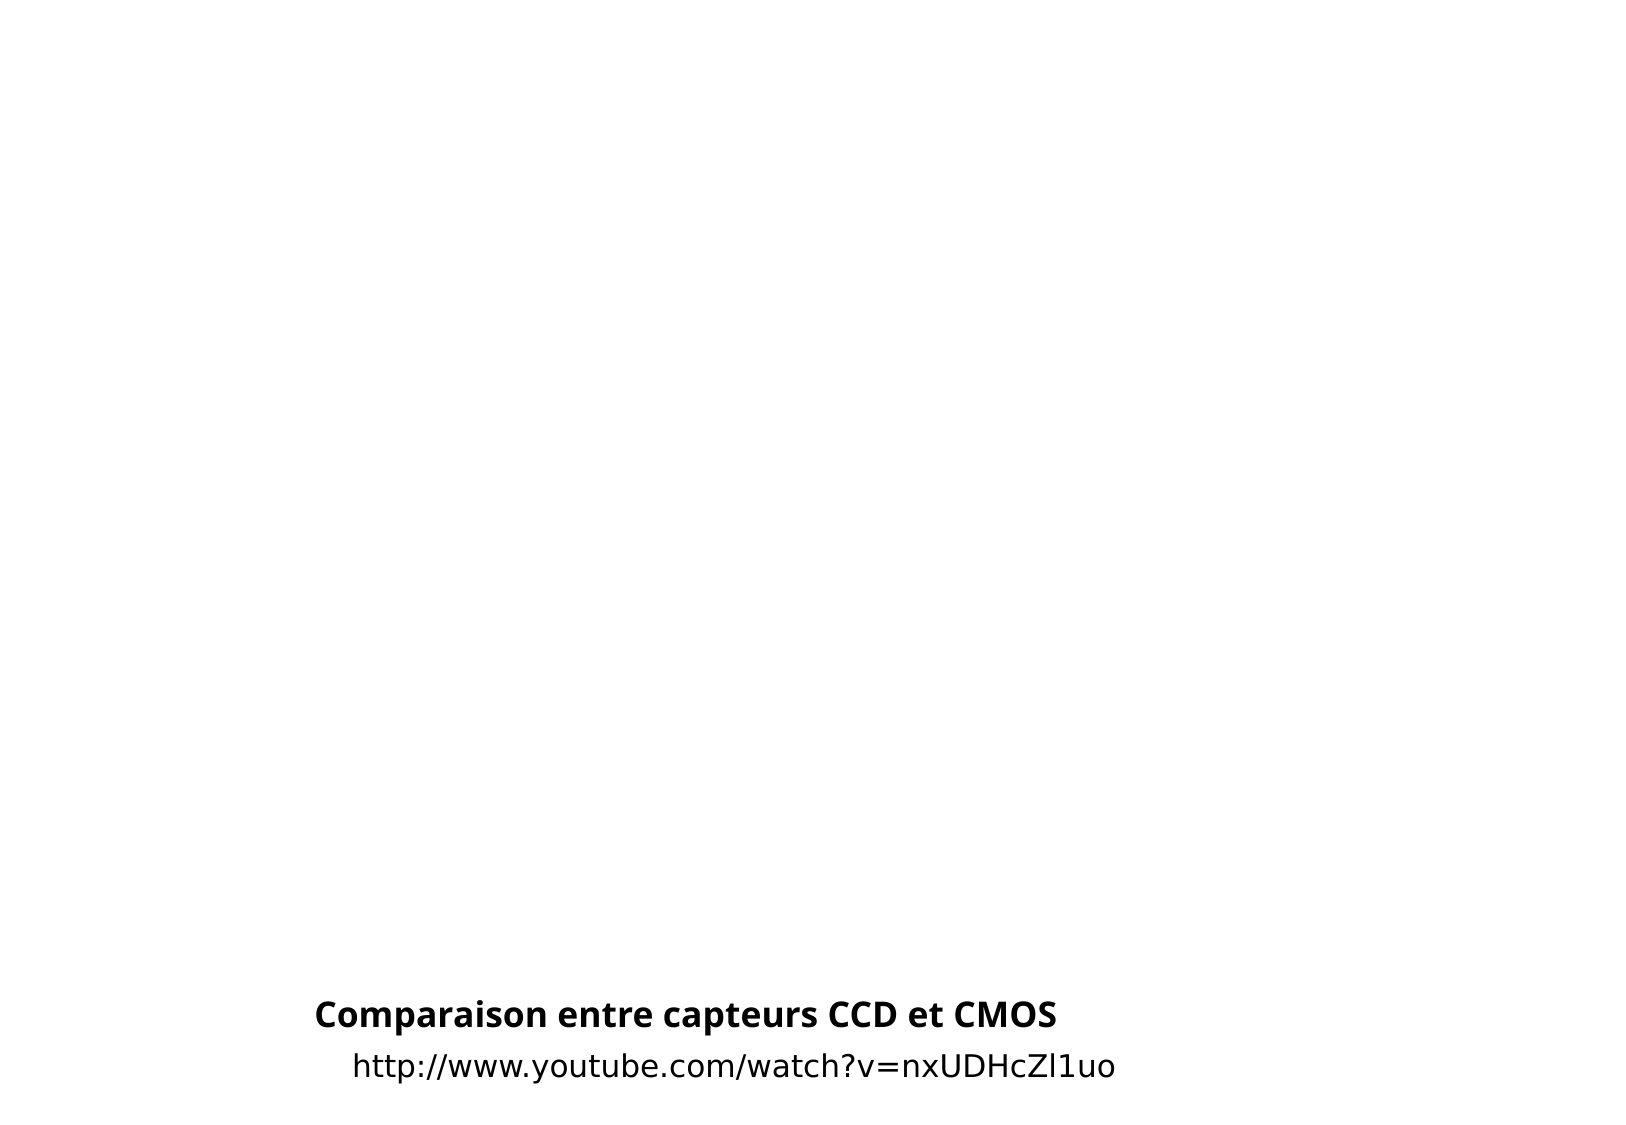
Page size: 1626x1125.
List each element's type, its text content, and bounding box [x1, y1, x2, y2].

text_box Comparaison entre capteurs CCD et CMOS [299, 983, 1074, 1043]
text_box http://www.youtube.com/watch?v=nxUDHcZl1uo [337, 1041, 1290, 1100]
